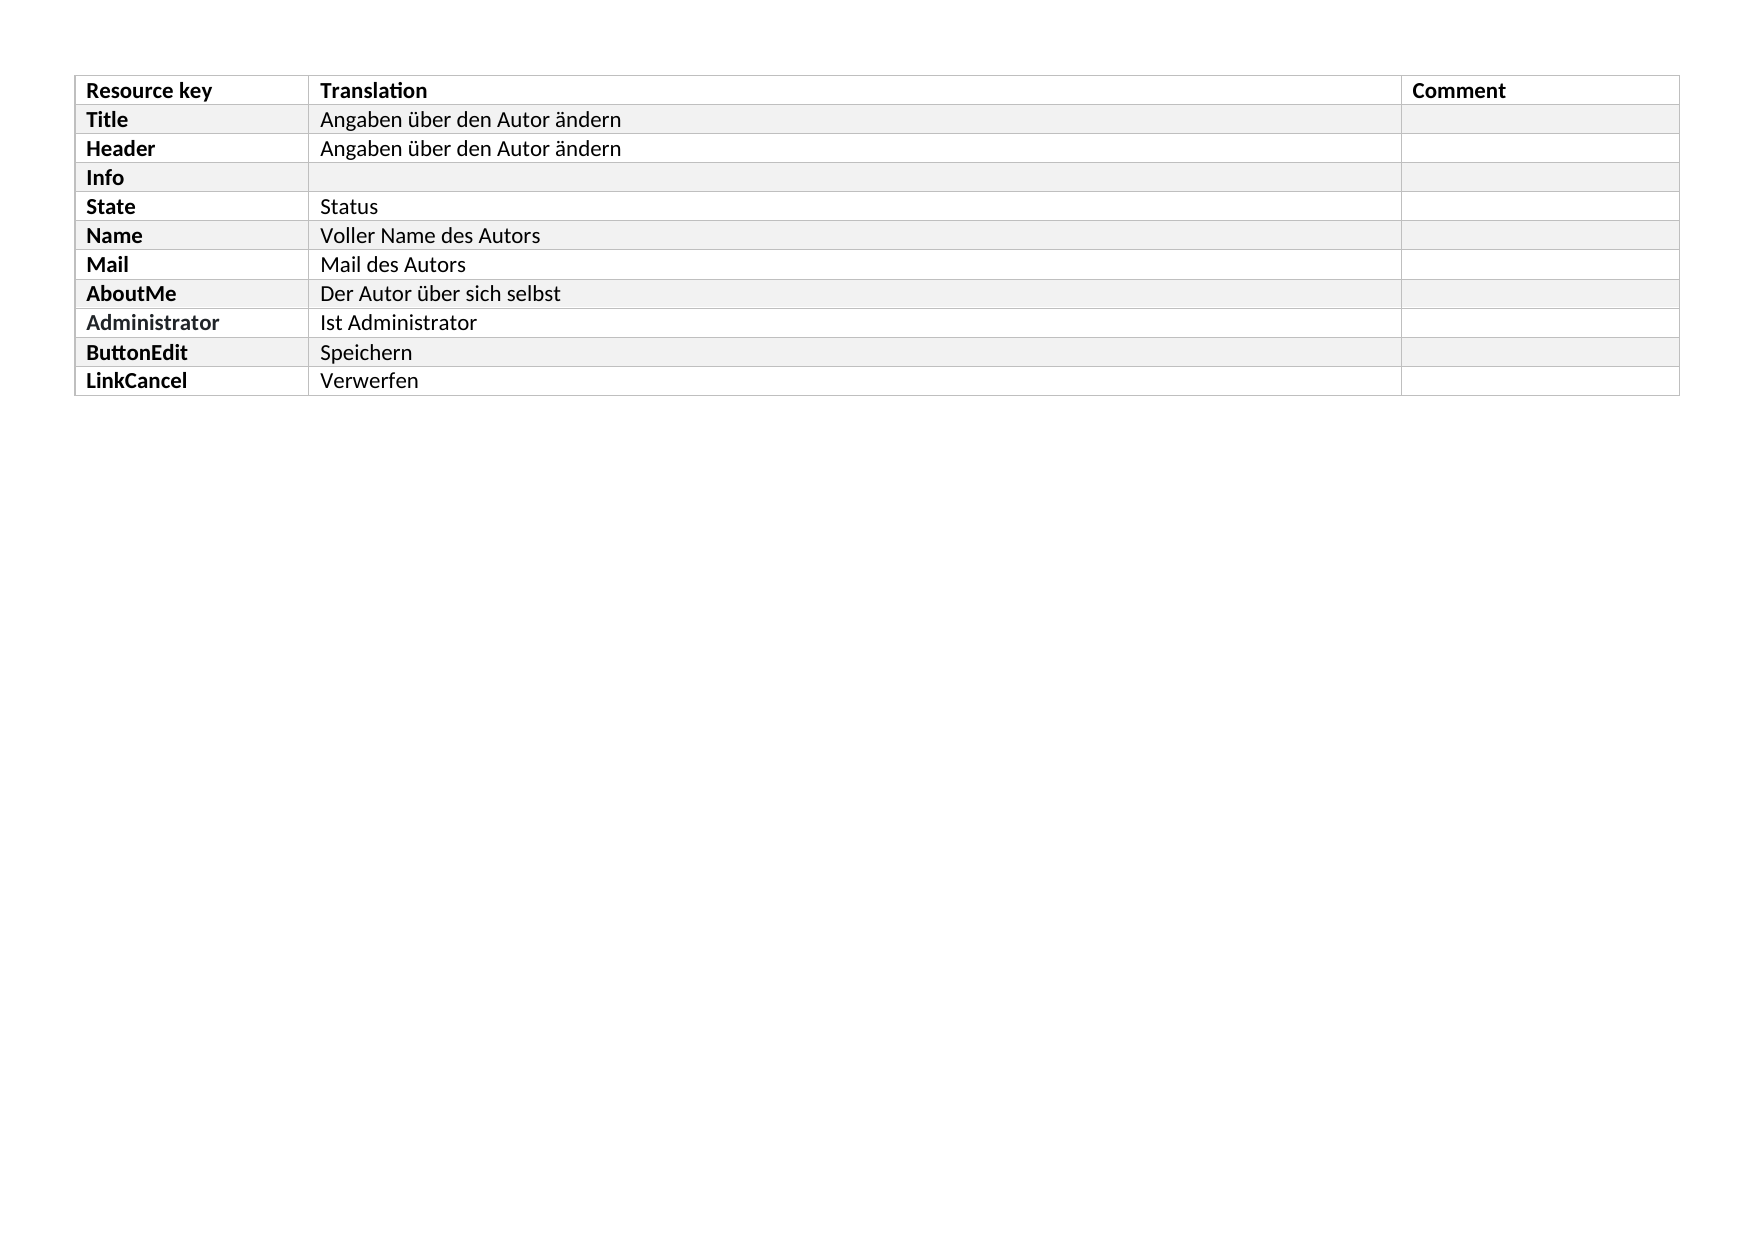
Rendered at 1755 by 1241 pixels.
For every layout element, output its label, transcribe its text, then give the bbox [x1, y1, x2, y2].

table_cell ButtonEdit [76, 338, 308, 366]
table_cell Title [76, 105, 308, 133]
table_cell Verwerfen [309, 367, 1401, 395]
table_cell Status [309, 192, 1401, 220]
table_cell [1402, 192, 1679, 220]
table_cell Name [76, 221, 308, 249]
table_cell [1402, 280, 1679, 307]
table_header Comment [1402, 76, 1679, 104]
table_cell [309, 163, 1401, 191]
table_header Translation [309, 76, 1401, 104]
table_cell [1402, 221, 1679, 249]
table_cell [1402, 134, 1679, 162]
table_cell LinkCancel [76, 367, 308, 395]
table_cell Info [76, 163, 308, 191]
table_cell Speichern [309, 338, 1401, 366]
table_cell Administrator [76, 309, 308, 337]
table_cell [1402, 163, 1679, 191]
table_cell AboutMe [76, 280, 308, 307]
table_cell Voller Name des Autors [309, 221, 1401, 249]
table_cell Mail des Autors [309, 250, 1401, 278]
table_cell Ist Administrator [309, 309, 1401, 337]
table_cell Der Autor über sich selbst [309, 280, 1401, 307]
table_cell [1402, 105, 1679, 133]
table_cell Header [76, 134, 308, 162]
table_cell [1402, 250, 1679, 278]
table_cell [1402, 367, 1679, 395]
table_cell Mail [76, 250, 308, 278]
table_cell [1402, 309, 1679, 337]
table_cell Angaben über den Autor ändern [309, 105, 1401, 133]
table_header Resource key [76, 76, 308, 104]
table_cell [1402, 338, 1679, 366]
table_cell Angaben über den Autor ändern [309, 134, 1401, 162]
table_cell State [76, 192, 308, 220]
